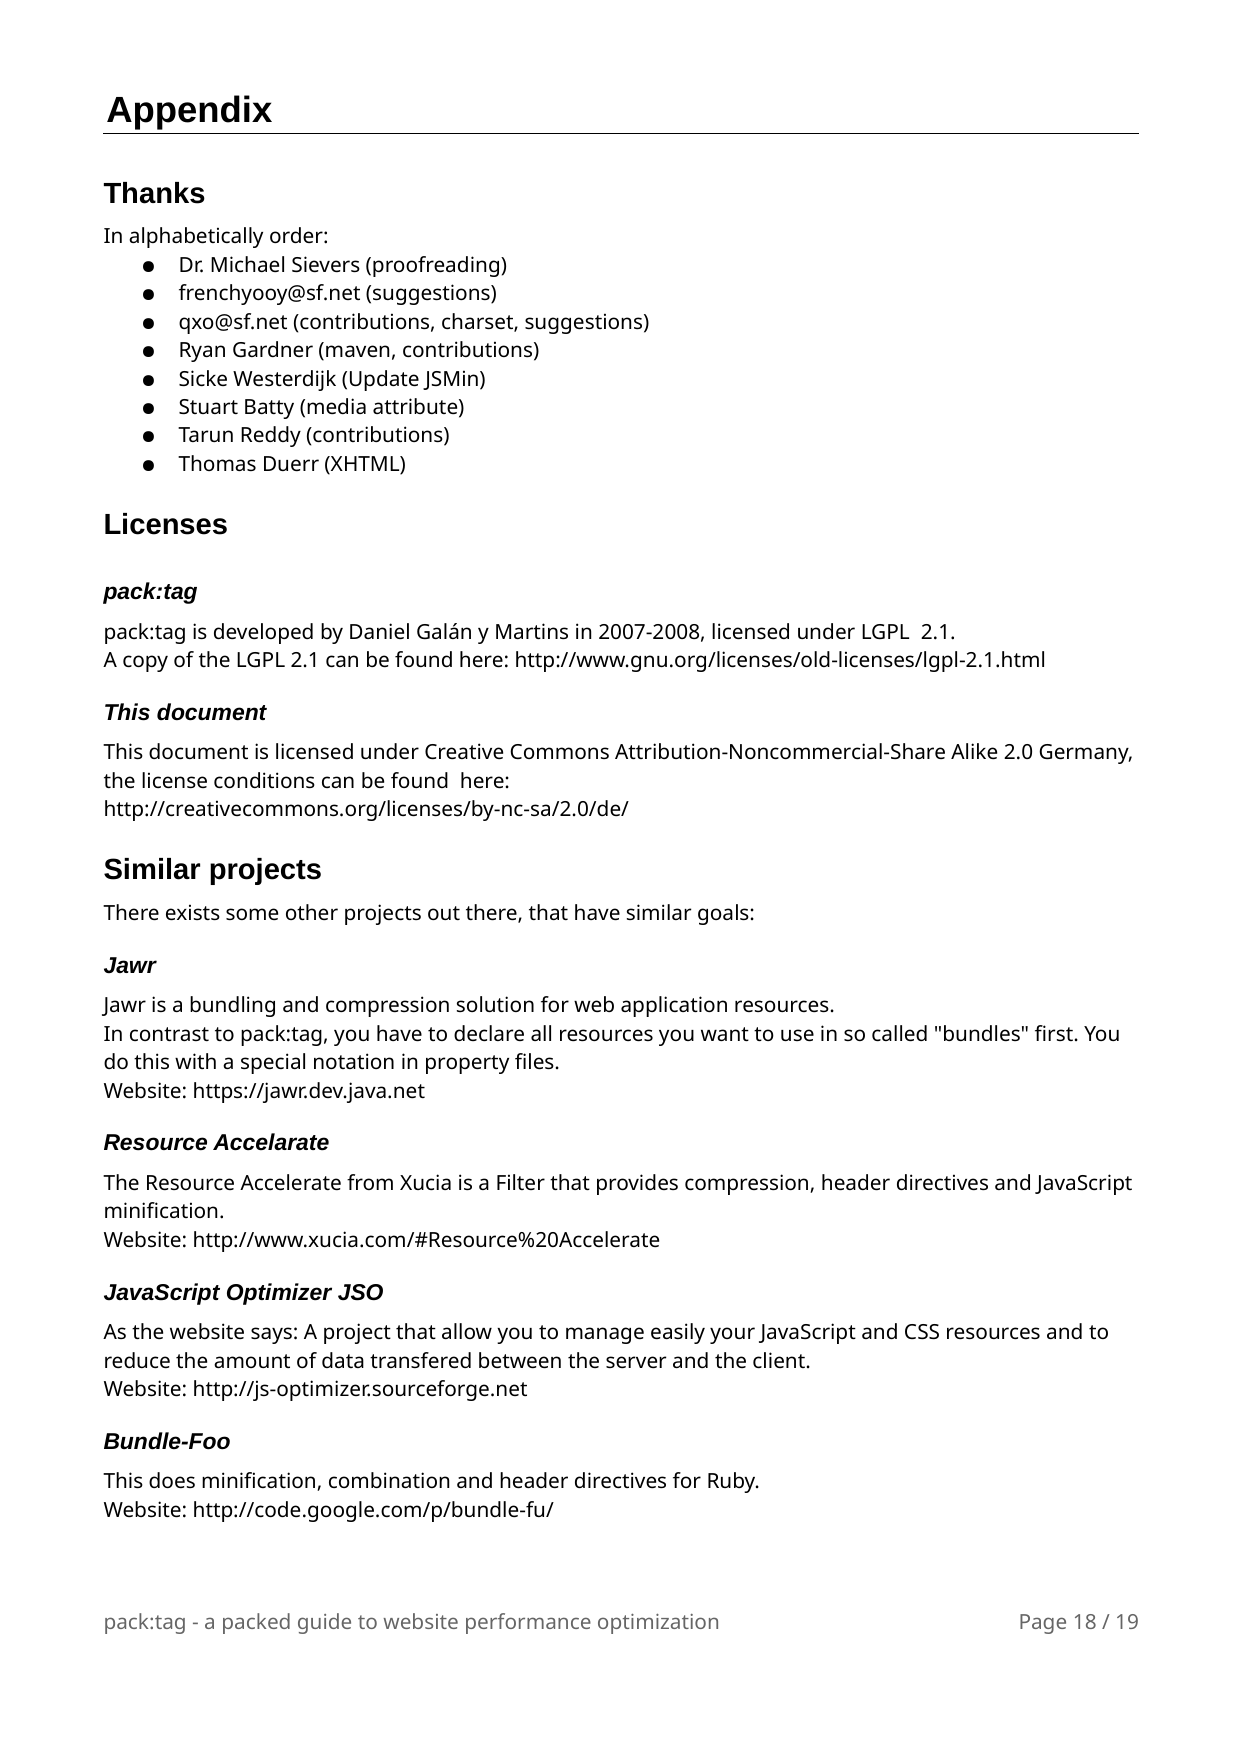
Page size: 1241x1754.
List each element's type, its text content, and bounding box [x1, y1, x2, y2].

text In alphabetically order: [103, 222, 1139, 250]
subtitle Bundle-Foo [103, 1428, 1139, 1454]
subtitle Thanks [103, 176, 1139, 209]
text The Resource Accelerate from Xucia is a Filter that provides compression, header directives and JavaScript minification. [103, 1168, 1139, 1225]
text Website: http://www.xucia.com/#Resource%20Accelerate [103, 1225, 1139, 1253]
text Website: http://code.google.com/p/bundle-fu/ [103, 1495, 1139, 1523]
text pack:tag is developed by Daniel Galán y Martins in 2007-2008, licensed under LGPL 2.1. [103, 617, 1139, 645]
subtitle pack:tag [103, 578, 1139, 604]
text There exists some other projects out there, that have similar goals: [103, 898, 1139, 927]
text Jawr is a bundling and compression solution for web application resources. [103, 991, 1139, 1019]
text In contrast to pack:tag, you have to declare all resources you want to use in so called "bundles" first. You do this with a special notation in property files. [103, 1019, 1139, 1076]
text Website: http://js-optimizer.sourceforge.net [103, 1374, 1139, 1403]
list Sicke Westerdijk (Update JSMin) [141, 364, 1139, 392]
subtitle Jawr [103, 952, 1139, 978]
subtitle This document [103, 699, 1139, 725]
subtitle JavaScript Optimizer JSO [103, 1278, 1139, 1305]
text Website: https://jawr.dev.java.net [103, 1076, 1139, 1104]
text http://creativecommons.org/licenses/by-nc-sa/2.0/de/ [103, 794, 1139, 823]
subtitle Resource Accelarate [103, 1129, 1139, 1156]
list Tarun Reddy (contributions) [141, 421, 1139, 449]
list Stuart Batty (media attribute) [141, 392, 1139, 421]
text A copy of the LGPL 2.1 can be found here: http://www.gnu.org/licenses/old-licenses/lgpl-2.1.html [103, 645, 1139, 674]
text This document is licensed under Creative Commons Attribution-Noncommercial-Share Alike 2.0 Germany, the license conditions can be found here: [103, 737, 1139, 794]
subtitle Appendix [103, 85, 1139, 133]
list Ryan Gardner (maven, contributions) [141, 335, 1139, 364]
list Dr. Michael Sievers (proofreading) [141, 250, 1139, 278]
list frenchyooy@sf.net (suggestions) [141, 278, 1139, 307]
subtitle Licenses [103, 507, 1139, 541]
list qxo@sf.net (contributions, charset, suggestions) [141, 307, 1139, 335]
text This does minification, combination and header directives for Ruby. [103, 1466, 1139, 1495]
subtitle Similar projects [103, 852, 1139, 886]
text As the website says: A project that allow you to manage easily your JavaScript and CSS resources and to reduce the amount of data transfered between the server and the client. [103, 1317, 1139, 1374]
list Thomas Duerr (XHTML) [141, 449, 1139, 477]
